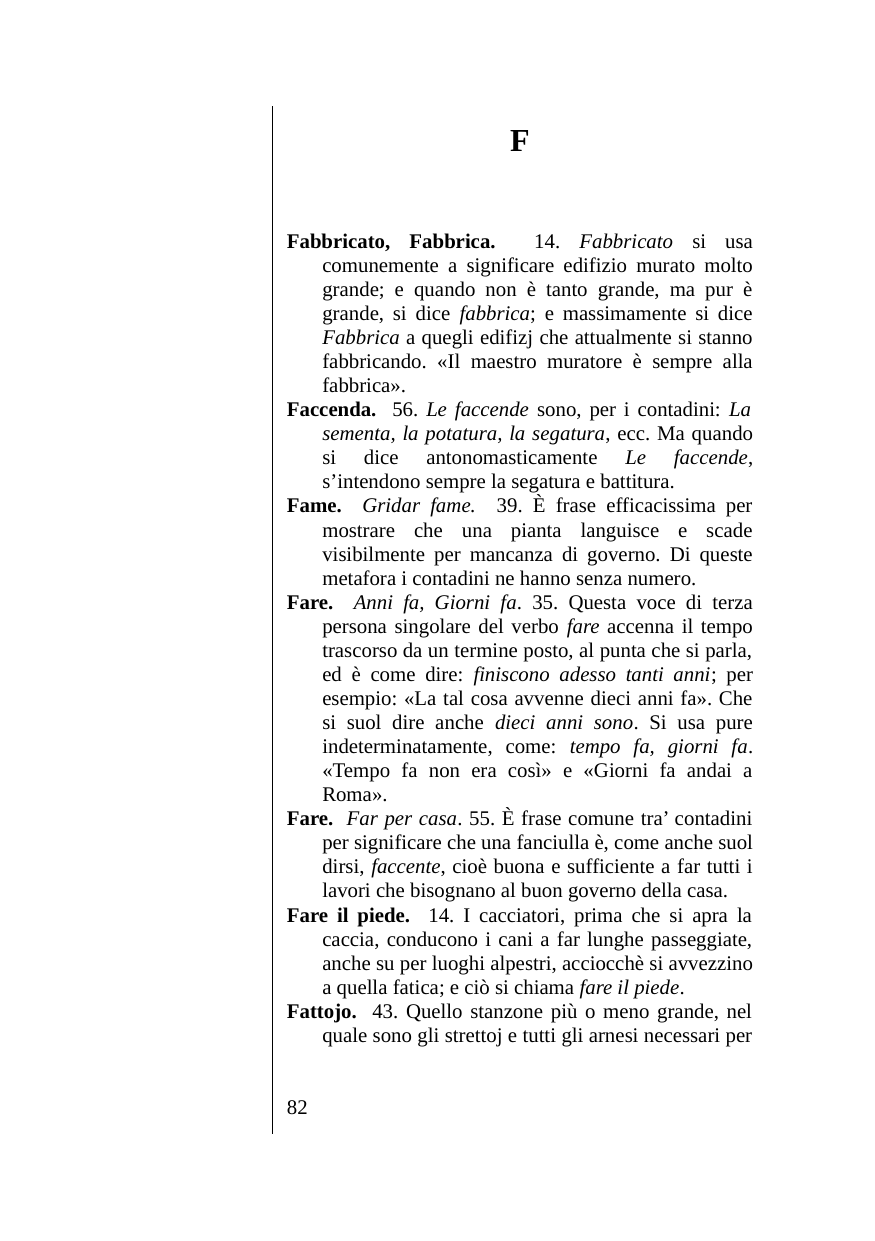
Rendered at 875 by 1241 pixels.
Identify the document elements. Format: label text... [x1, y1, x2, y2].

text Fame. Gridar fame. 39. È frase efficacissima per mostrare che una pianta languisce e scade visibilmente per mancanza di governo. Di queste metafora i contadini ne hanno senza numero. [287, 493, 753, 590]
subtitle F [287, 121, 753, 158]
text Fare. Far per casa. 54. È frase comune tra’ contadini per significare che una fanciulla è, come anche suol dirsi, faccente, cioè buona e sufficiente a far tutti i lavori che bisognano al buon governo della casa. [287, 806, 753, 902]
text Fabbricato, Fabbrica. 14. Fabbricato si usa comunemente a significare edifizio murato molto grande; e quando non è tanto grande, ma pur è grande, si dice fabbrica; e massimamente si dice Fabbrica a quegli edifizj che attualmente si stanno fabbricando. «Il maestro muratore è sempre alla fabbrica». [287, 229, 753, 397]
text Fattojo. 43. Quello stanzone più o meno grande, nel quale sono gli strettoj e tutti gli arnesi necessari per [287, 999, 753, 1047]
text Fare. Anni fa, Giorni fa. 34. Questa voce di terza persona singolare del verbo fare accenna il tempo trascorso da un termine posto, al punta che si parla, ed è come dire: finiscono adesso tanti anni; per esempio: «La tal cosa avvenne dieci anni fa». Che si suol dire anche dieci anni sono. Si usa pure indeterminatamente, come: tempo fa, giorni fa. «Tempo fa non era così» e «Giorni fa andai a Roma». [287, 590, 753, 806]
text Faccenda. 55. Le faccende sono, per i contadini: La sementa, la potatura, la segatura, ecc. Ma quando si dice antonomasticamente Le faccende, s’intendono sempre la segatura e battitura. [287, 397, 753, 493]
text Fare il piede. 14. I cacciatori, prima che si apra la caccia, conducono i cani a far lunghe passeggiate, anche su per luoghi alpestri, acciocchè si avvezzino a quella fatica; e ciò si chiama fare il piede. [287, 902, 753, 999]
